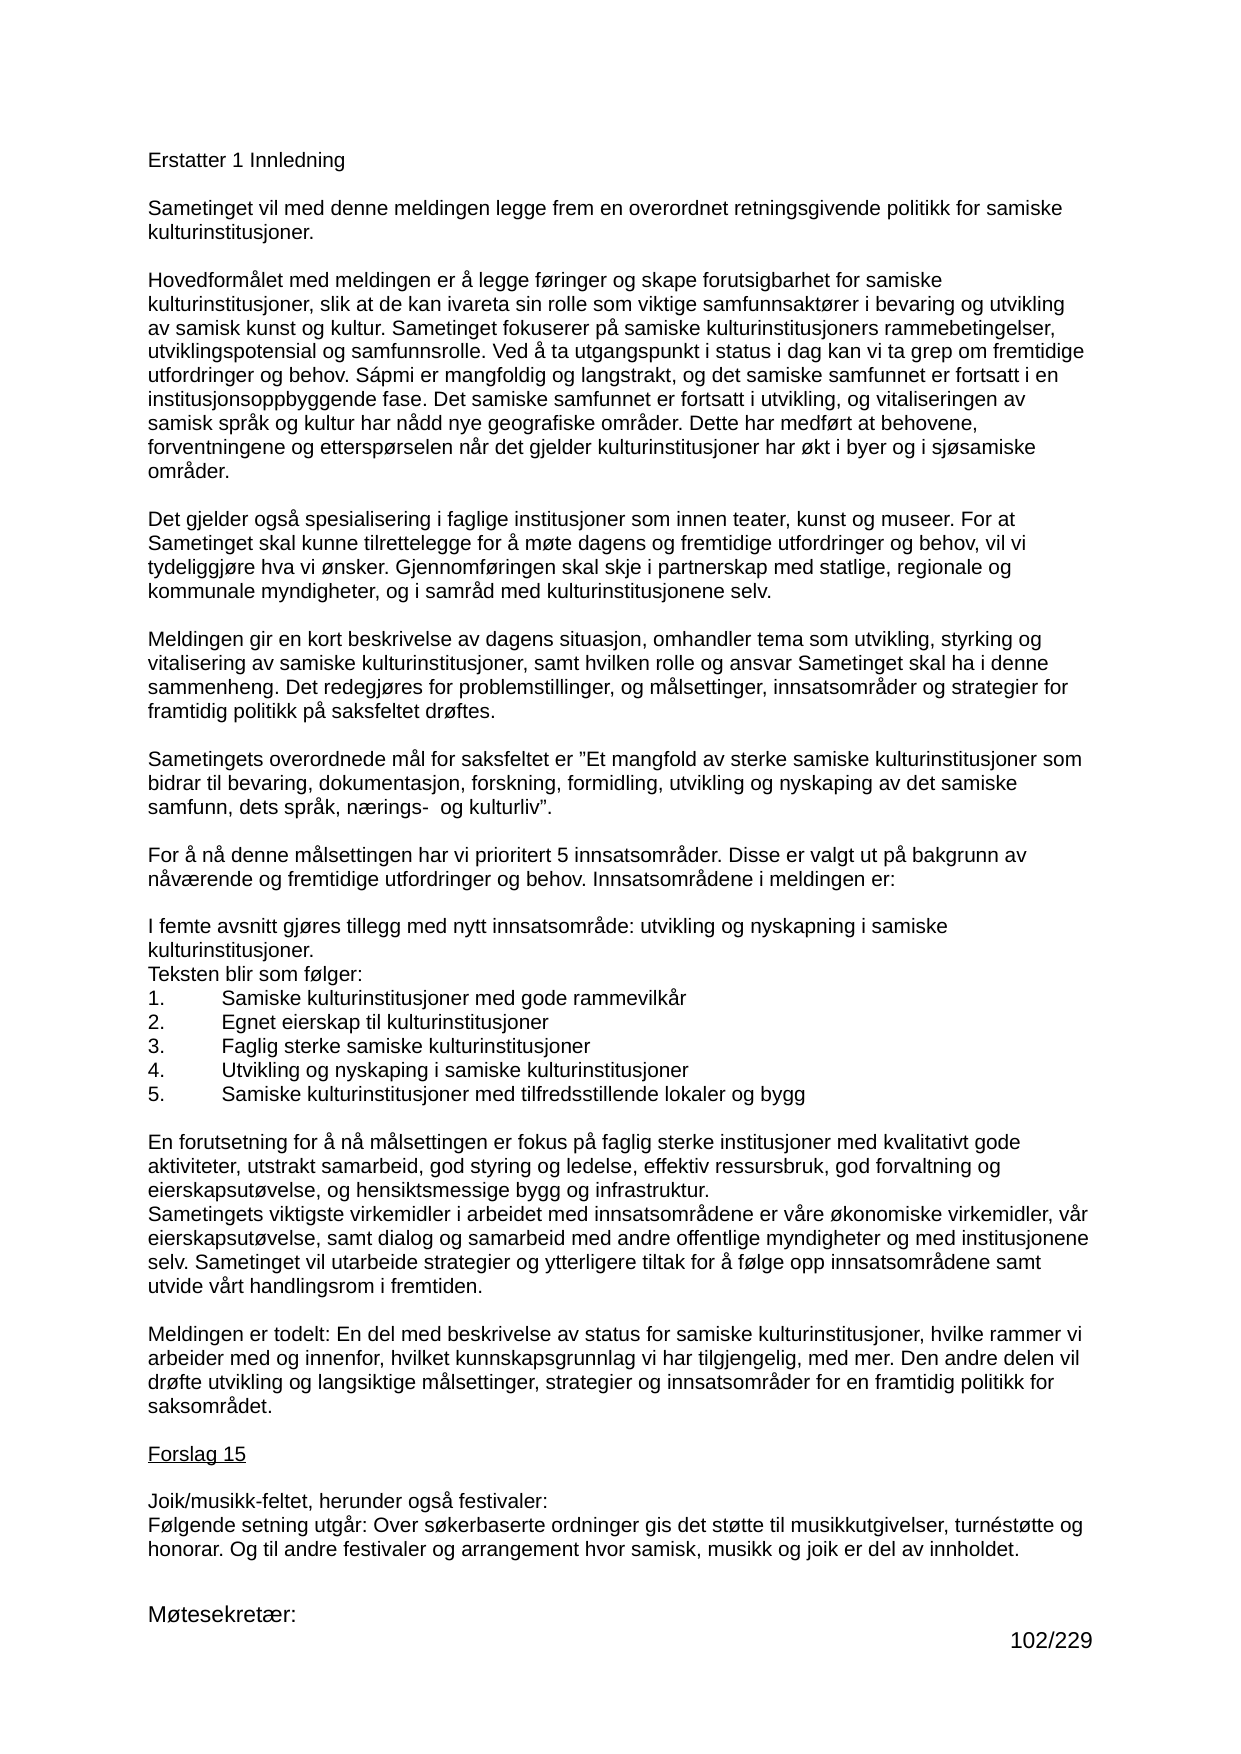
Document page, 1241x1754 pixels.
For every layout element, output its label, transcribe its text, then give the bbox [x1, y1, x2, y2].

table_header Erstatter 1 Innledning Sametinget vil med denne meldingen legge frem en overordnet retningsgivende politikk for samiske kulturinstitusjoner. Hovedformålet med meldingen er å legge føringer og skape forutsigbarhet for samiske kulturinstitusjoner, slik at de kan ivareta sin rolle som viktige samfunnsaktører i bevaring og utvikling av samisk kunst og kultur. Sametinget fokuserer på samiske kulturinstitusjoners rammebetingelser, utviklingspotensial og samfunnsrolle. Ved å ta utgangspunkt i status i dag kan vi ta grep om fremtidige utfordringer og behov. Sápmi er mangfoldig og langstrakt, og det samiske samfunnet er fortsatt i en institusjonsoppbyggende fase. Det samiske samfunnet er fortsatt i utvikling, og vitaliseringen av samisk språk og kultur har nådd nye geografiske områder. Dette har medført at behovene, forventningene og etterspørselen når det gjelder kulturinstitusjoner har økt i byer og i sjøsamiske områder. Det gjelder også spesialisering i faglige institusjoner som innen teater, kunst og museer. For at Sametinget skal kunne tilrettelegge for å møte dagens og fremtidige utfordringer og behov, vil vi tydeliggjøre hva vi ønsker. Gjennomføringen skal skje i partnerskap med statlige, regionale og kommunale myndigheter, og i samråd med kulturinstitusjonene selv. Meldingen gir en kort beskrivelse av dagens situasjon, omhandler tema som utvikling, styrking og vitalisering av samiske kulturinstitusjoner, samt hvilken rolle og ansvar Sametinget skal ha i denne sammenheng. Det redegjøres for problemstillinger, og målsettinger, innsatsområder og strategier for framtidig politikk på saksfeltet drøftes. Sametingets overordnede mål for saksfeltet er ”Et mangfold av sterke samiske kulturinstitusjoner som bidrar til bevaring, dokumentasjon, forskning, formidling, utvikling og nyskaping av det samiske samfunn, dets språk, nærings- og kulturliv”. For å nå denne målsettingen har vi prioritert 5 innsatsområder. Disse er valgt ut på bakgrunn av nåværende og fremtidige utfordringer og behov. Innsatsområdene i meldingen er: I femte avsnitt gjøres tillegg med nytt innsatsområde: utvikling og nyskapning i samiske kulturinstitusjoner. Teksten blir som følger: 1. Samiske kulturinstitusjoner med gode rammevilkår 2. Egnet eierskap til kulturinstitusjoner 3. Faglig sterke samiske kulturinstitusjoner 4. Utvikling og nyskaping i samiske kulturinstitusjoner 5. Samiske kulturinstitusjoner med tilfredsstillende lokaler og bygg En forutsetning for å nå målsettingen er fokus på faglig sterke institusjoner med kvalitativt gode aktiviteter, utstrakt samarbeid, god styring og ledelse, effektiv ressursbruk, god forvaltning og eierskapsutøvelse, og hensiktsmessige bygg og infrastruktur. Sametingets viktigste virkemidler i arbeidet med innsatsområdene er våre økonomiske virkemidler, vår eierskapsutøvelse, samt dialog og samarbeid med andre offentlige myndigheter og med institusjonene selv. Sametinget vil utarbeide strategier og ytterligere tiltak for å følge opp innsatsområdene samt utvide vårt handlingsrom i fremtiden. Meldingen er todelt: En del med beskrivelse av status for samiske kulturinstitusjoner, hvilke rammer vi arbeider med og innenfor, hvilket kunnskapsgrunnlag vi har tilgjengelig, med mer. Den andre delen vil drøfte utvikling og langsiktige målsettinger, strategier og innsatsområder for en framtidig politikk for saksområdet. Forslag 15 Joik/musikk-feltet, herunder også festivaler: Følgende setning utgår: Over søkerbaserte ordninger gis det støtte til musikkutgivelser, turnéstøtte og honorar. Og til andre festivaler og arrangement hvor samisk, musikk og joik er del av innholdet. [136, 148, 1104, 1585]
